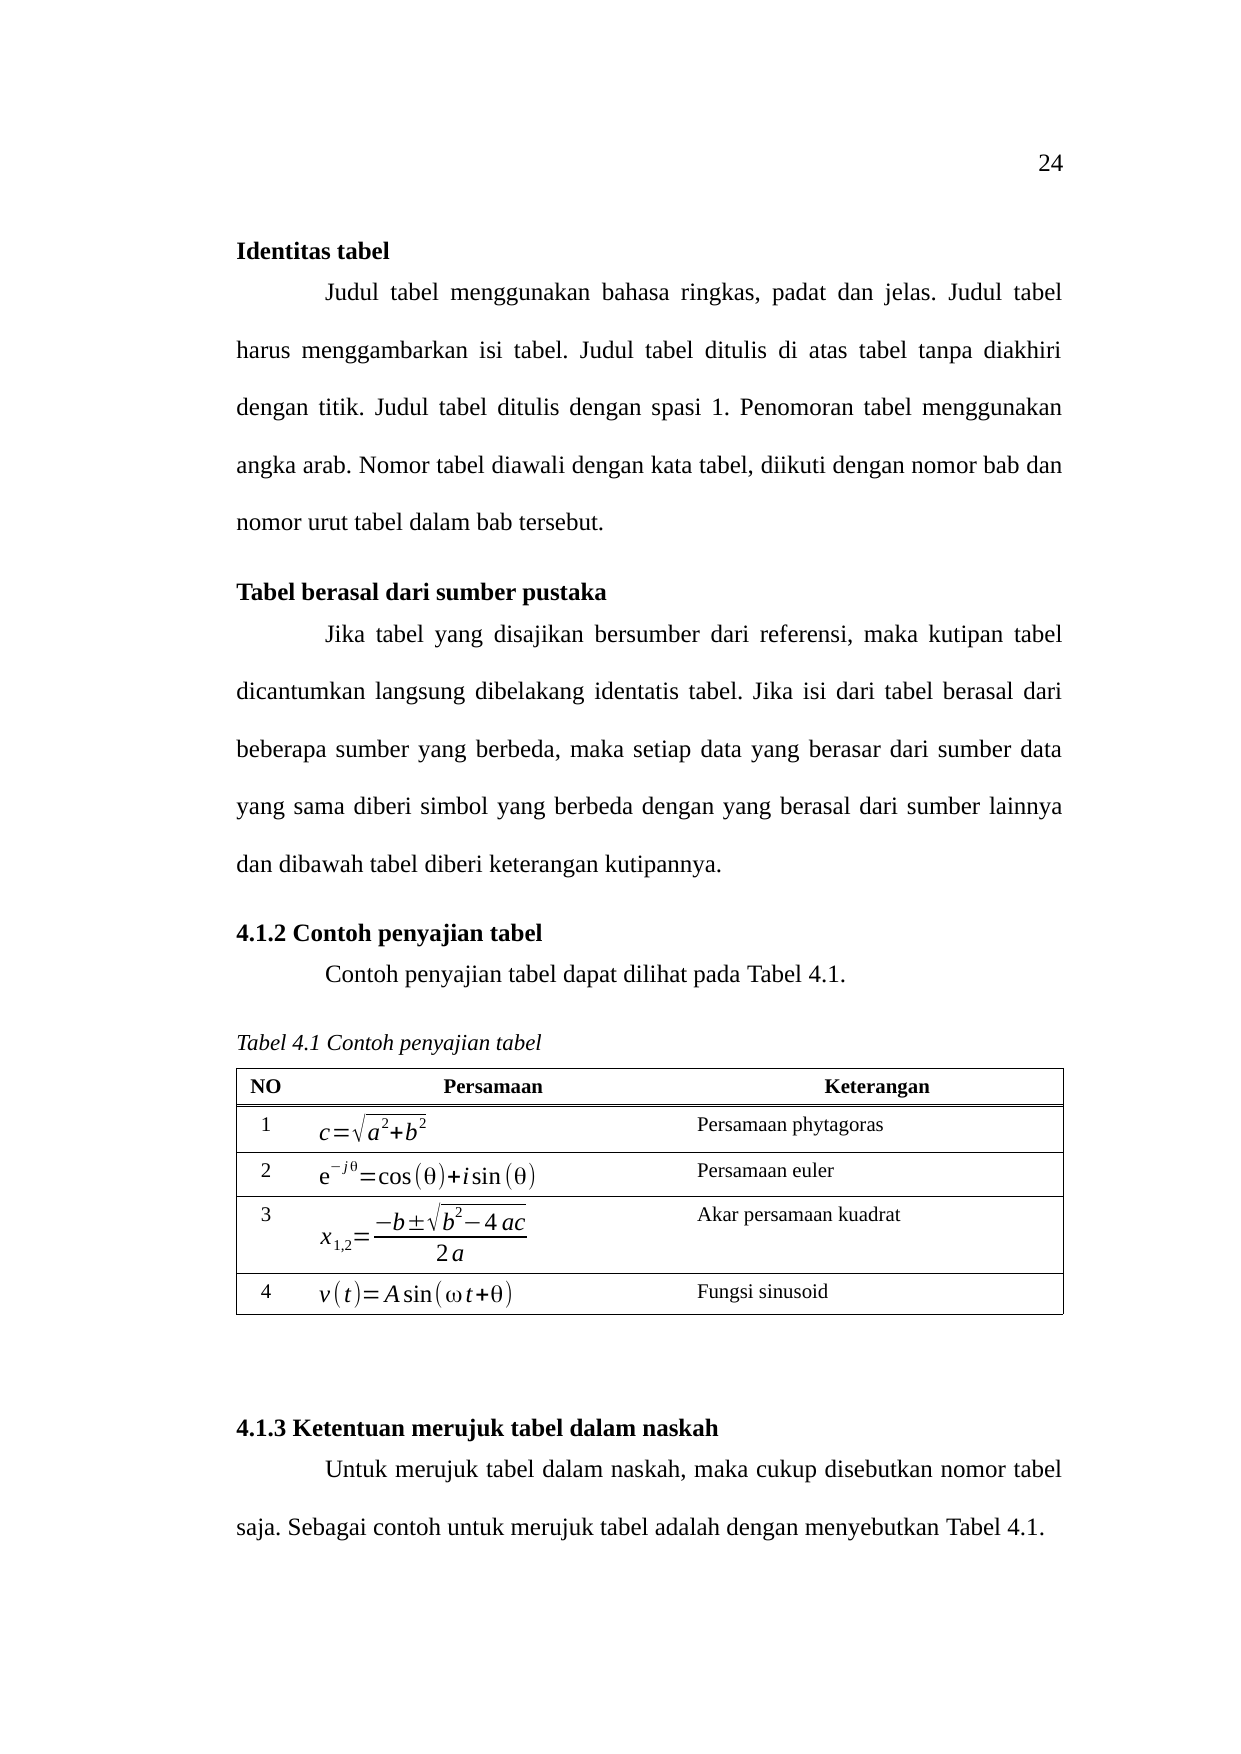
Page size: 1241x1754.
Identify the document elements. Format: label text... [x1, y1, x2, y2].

table_cell Akar persamaan kuadrat [691, 1197, 1063, 1273]
text Contoh penyajian tabel dapat dilihat pada Tabel 4.1. [236, 959, 1063, 988]
table_cell 1 [237, 1107, 295, 1152]
subtitle Identitas tabel [236, 236, 1063, 265]
subtitle Tabel berasal dari sumber pustaka [236, 577, 1063, 606]
table_header NO [237, 1069, 295, 1103]
table_cell [295, 1153, 691, 1196]
table_cell Persamaan euler [691, 1153, 1063, 1196]
text Jika tabel yang disajikan bersumber dari referensi, maka kutipan tabel dicantumkan langsung dibelakang identatis tabel. Jika isi dari tabel berasal dari beberapa sumber yang berbeda, maka setiap data yang berasar dari sumber data yang sama diberi simbol yang berbeda dengan yang berasal dari sumber lainnya dan dibawah tabel diberi keterangan kutipannya. [236, 619, 1063, 877]
table_header Keterangan [691, 1069, 1063, 1103]
table_cell [295, 1197, 691, 1273]
table_header Persamaan [295, 1069, 691, 1103]
table_cell 2 [237, 1153, 295, 1196]
table_cell Fungsi sinusoid [691, 1274, 1063, 1314]
table_cell 4 [237, 1274, 295, 1314]
table_cell 3 [237, 1197, 295, 1273]
text Untuk merujuk tabel dalam naskah, maka cukup disebutkan nomor tabel saja. Sebagai contoh untuk merujuk tabel adalah dengan menyebutkan Tabel 4.1. [236, 1454, 1063, 1540]
subtitle Ketentuan merujuk tabel dalam naskah [236, 1413, 1063, 1442]
text Judul tabel menggunakan bahasa ringkas, padat dan jelas. Judul tabel harus menggambarkan isi tabel. Judul tabel ditulis di atas tabel tanpa diakhiri dengan titik. Judul tabel ditulis dengan spasi 1. Penomoran tabel menggunakan angka arab. Nomor tabel diawali dengan kata tabel, diikuti dengan nomor bab dan nomor urut tabel dalam bab tersebut. [236, 277, 1063, 536]
table_cell [295, 1274, 691, 1314]
subtitle Contoh penyajian tabel [236, 918, 1063, 947]
text Tabel 4.1 Contoh penyajian tabel [236, 1029, 1063, 1055]
table_cell Persamaan phytagoras [691, 1107, 1063, 1152]
table_cell [295, 1107, 691, 1152]
